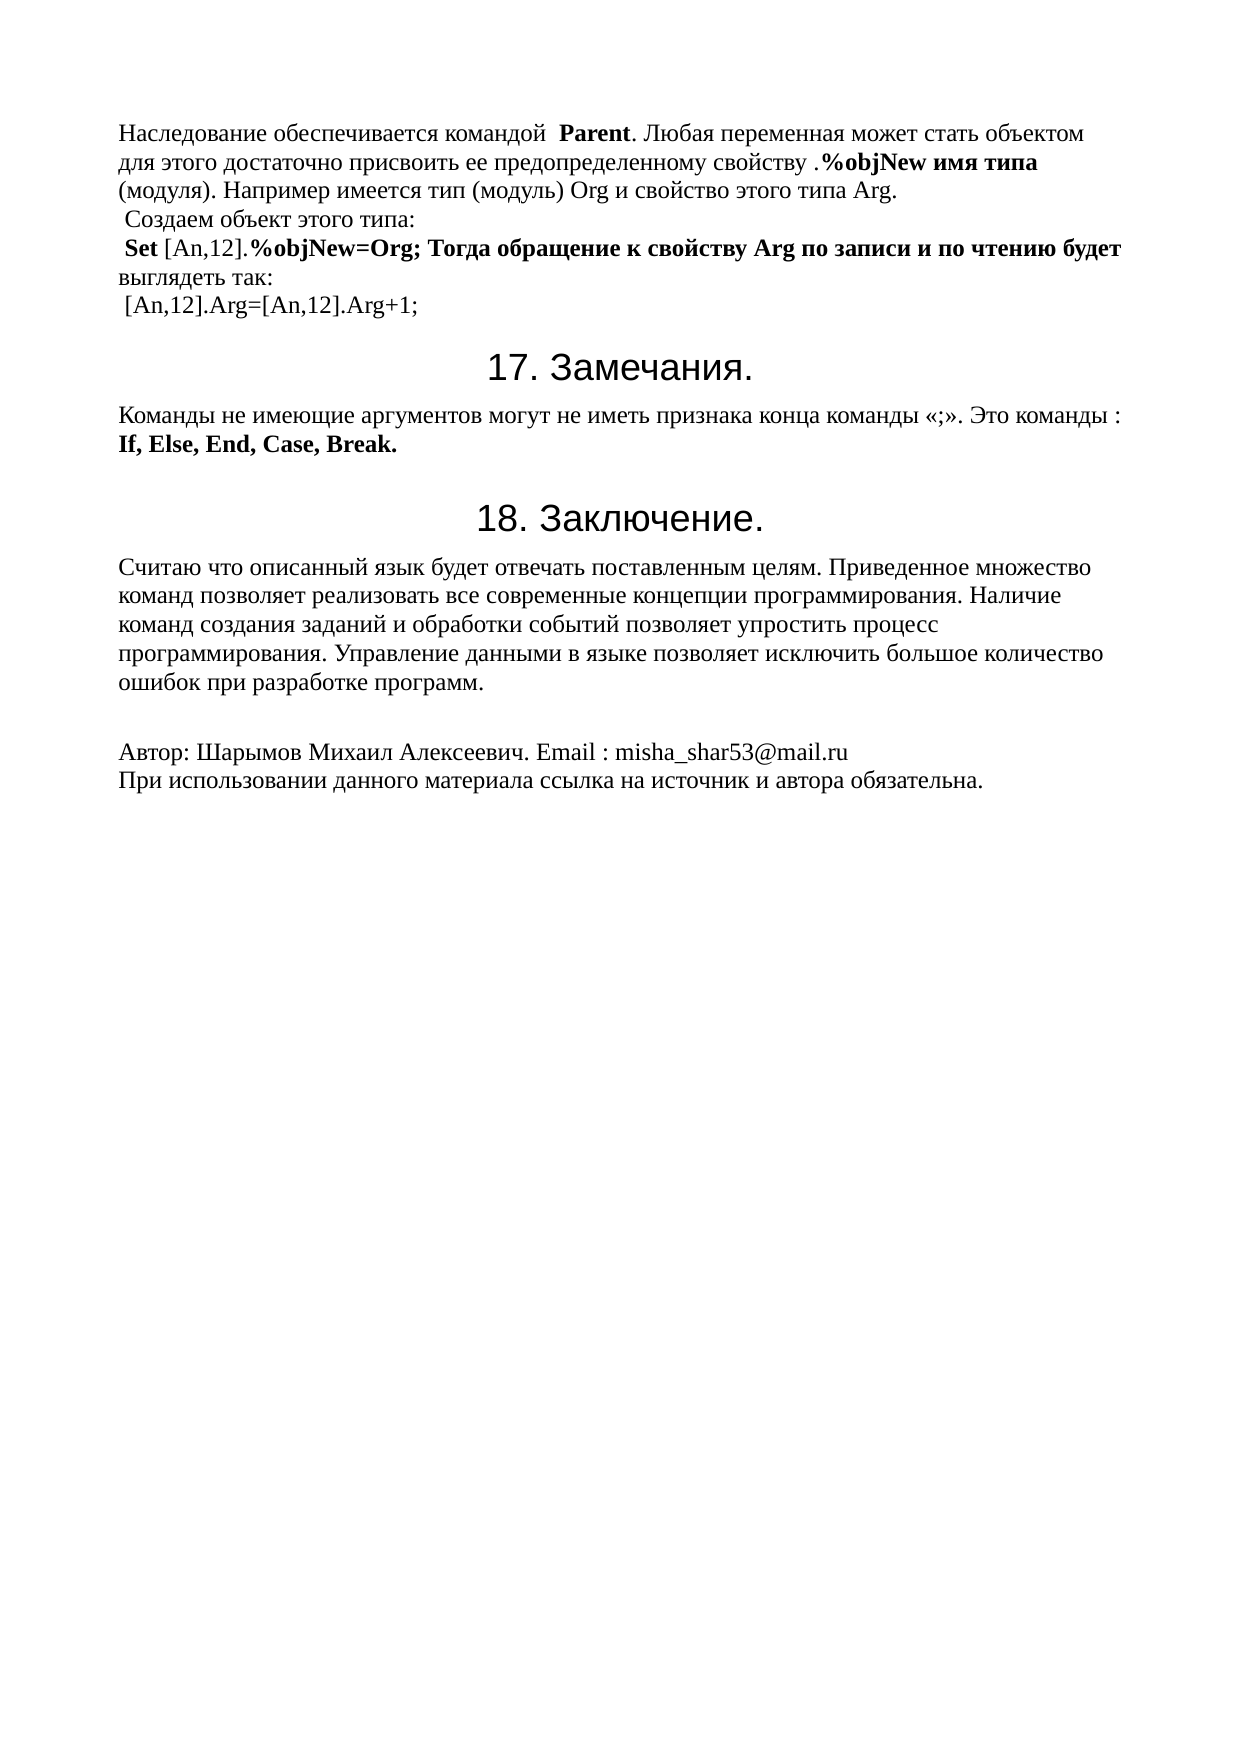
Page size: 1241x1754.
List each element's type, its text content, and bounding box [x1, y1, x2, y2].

text Set [An,12].%objNew=Org; Тогда обращение к свойству Arg по записи и по чтению будет выглядеть так: [118, 233, 1122, 291]
text Создаем объект этого типа: [118, 204, 1122, 233]
text Наследование обеспечивается командой Parent. Любая переменная может стать объектом для этого достаточно присвоить ее предопределенному свойству .%objNew имя типа (модуля). Например имеется тип (модуль) Org и свойство этого типа Arg. [118, 118, 1122, 204]
text [An,12].Arg=[An,12].Arg+1; [118, 291, 1122, 319]
subtitle 17. Замечания. [118, 344, 1122, 388]
text Считаю что описанный язык будет отвечать поставленным целям. Приведенное множество команд позволяет реализовать все современные концепции программирования. Наличие команд создания заданий и обработки событий позволяет упростить процесс программирования. Управление данными в языке позволяет исключить большое количество ошибок при разработке программ. [118, 552, 1122, 695]
text Автор: Шарымов Михаил Алексеевич. Email : misha_shar53@mail.ru [118, 737, 1122, 765]
text Команды не имеющие аргументов могут не иметь признака конца команды «;». Это команды : If, Else, End, Case, Break. [118, 401, 1122, 458]
subtitle 18. Заключение. [118, 496, 1122, 539]
text При использовании данного материала ссылка на источник и автора обязательна. [118, 765, 1122, 794]
